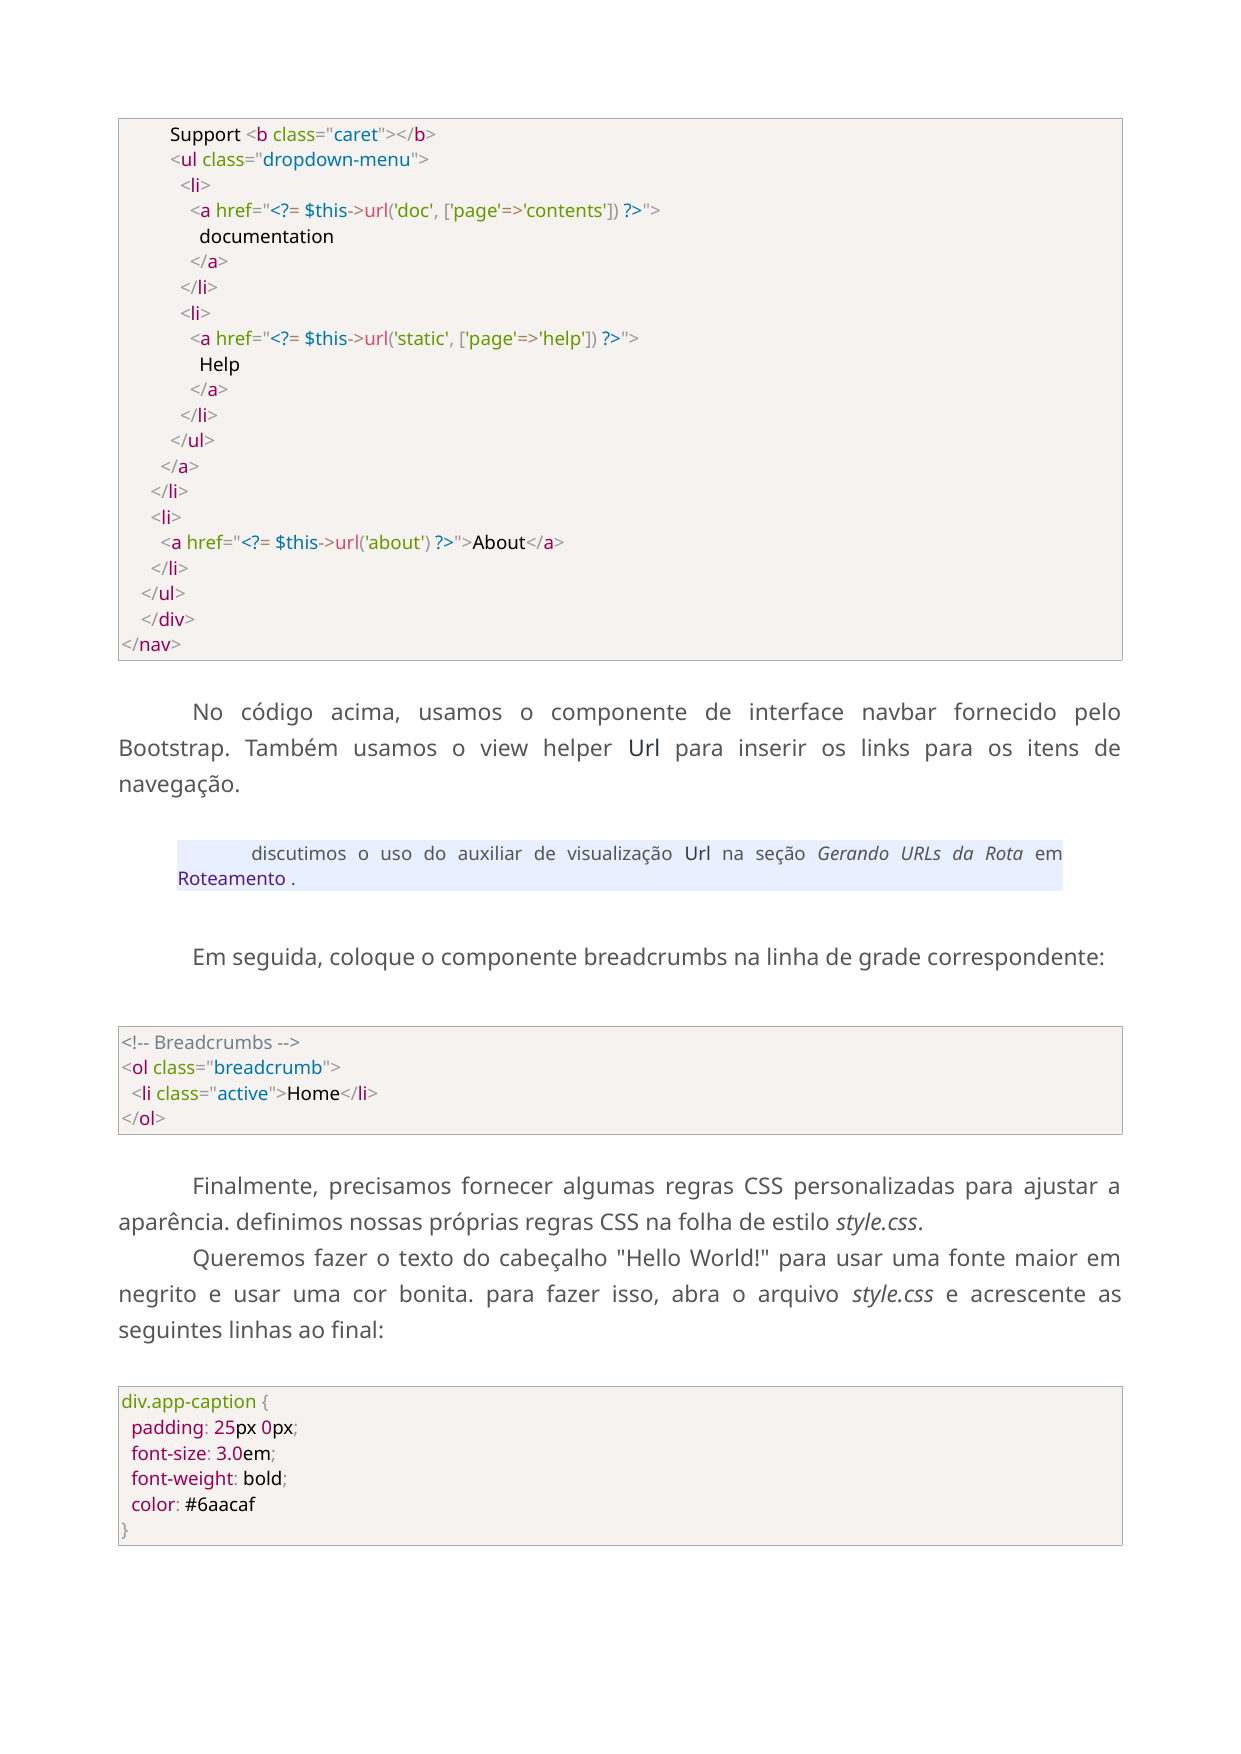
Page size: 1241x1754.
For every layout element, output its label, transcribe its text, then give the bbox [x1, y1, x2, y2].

text </ol> [119, 1103, 1122, 1134]
text </ul> [119, 577, 1122, 603]
text No código acima, usamos o componente de interface navbar fornecido pelo Bootstrap. Também usamos o view helper Url para inserir os links para os itens de navegação. [118, 696, 1122, 799]
text Em seguida, coloque o componente breadcrumbs na linha de grade correspondente: [118, 941, 1122, 973]
text Support <b class="caret"></b> [119, 119, 1122, 144]
text font-weight: bold; [119, 1462, 1122, 1488]
text } [119, 1513, 1122, 1545]
text color: #6aacaf [119, 1488, 1122, 1513]
text </li> [119, 552, 1122, 577]
text <a href="<?= $this->url('doc', ['page'=>'contents']) ?>"> [119, 195, 1122, 220]
text Finalmente, precisamos fornecer algumas regras CSS personalizadas para ajustar a aparência. definimos nossas próprias regras CSS na folha de estilo style.css. [118, 1170, 1122, 1237]
text </a> [119, 450, 1122, 475]
text </li> [119, 475, 1122, 501]
text </div> [119, 603, 1122, 628]
text <a href="<?= $this->url('about') ?>">About</a> [119, 526, 1122, 552]
text <ol class="breadcrumb"> [119, 1052, 1122, 1077]
text <li> [119, 501, 1122, 526]
text <ul class="dropdown-menu"> [119, 144, 1122, 169]
text <a href="<?= $this->url('static', ['page'=>'help']) ?>"> [119, 322, 1122, 348]
text discutimos o uso do auxiliar de visualização Url na seção Gerando URLs da Rota em Roteamento . [177, 840, 1063, 891]
text <!-- Breadcrumbs --> [119, 1027, 1122, 1052]
text Help [119, 348, 1122, 373]
text </ul> [119, 424, 1122, 450]
text documentation [119, 220, 1122, 246]
text <li class="active">Home</li> [119, 1077, 1122, 1103]
text </a> [119, 373, 1122, 399]
text </li> [119, 271, 1122, 297]
text font-size: 3.0em; [119, 1437, 1122, 1462]
text Queremos fazer o texto do cabeçalho "Hello World!" para usar uma fonte maior em negrito e usar uma cor bonita. para fazer isso, abra o arquivo style.css e acrescente as seguintes linhas ao final: [118, 1242, 1122, 1345]
text </a> [119, 246, 1122, 271]
text </nav> [119, 628, 1122, 660]
text <li> [119, 297, 1122, 322]
text <li> [119, 169, 1122, 195]
text div.app-caption { [119, 1387, 1122, 1411]
text padding: 25px 0px; [119, 1411, 1122, 1437]
text </li> [119, 399, 1122, 424]
